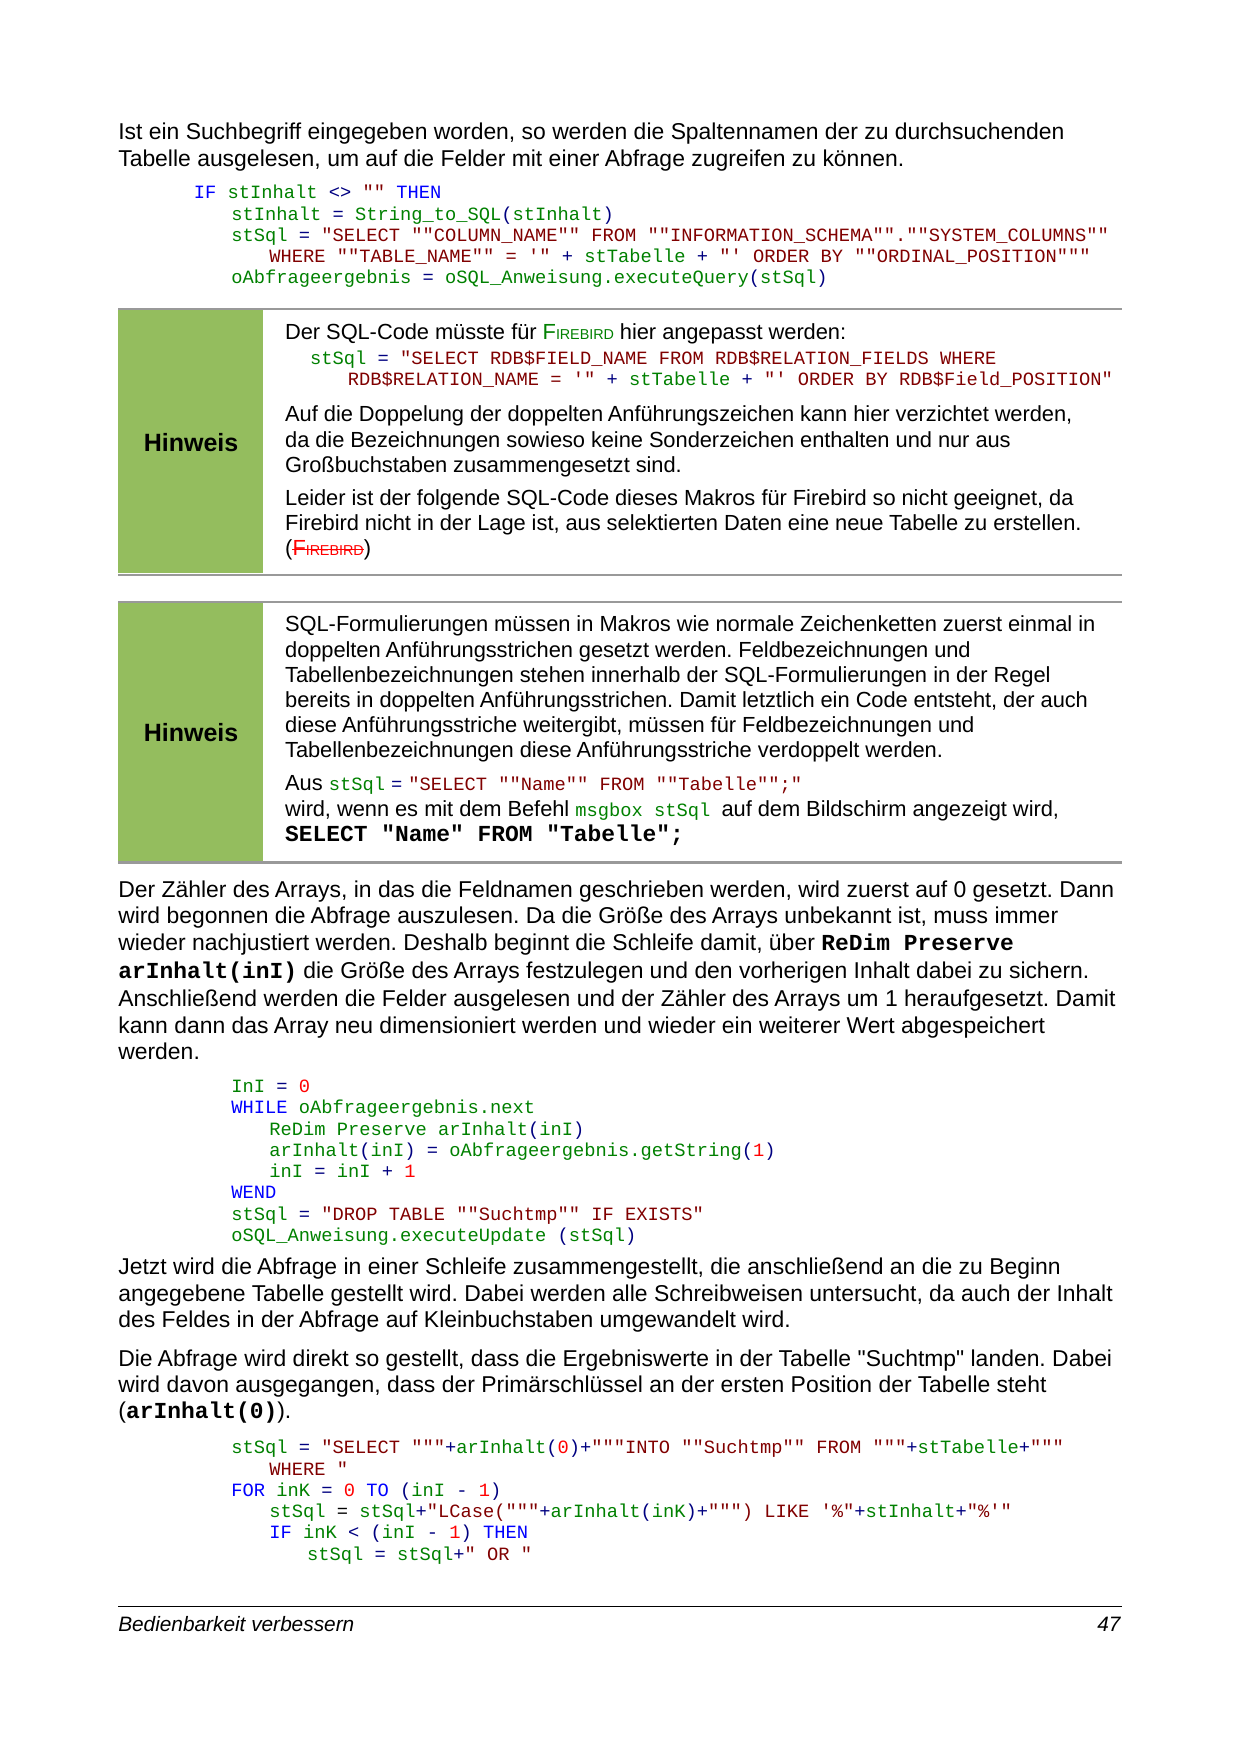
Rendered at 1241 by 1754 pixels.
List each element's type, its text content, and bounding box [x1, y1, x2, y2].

text InI = 0 [156, 1077, 1122, 1098]
text inI = inI + 1 [156, 1162, 1122, 1183]
text stSql = stSql+"LCase("""+arInhalt(inK)+""") LIKE '%"+stInhalt+"%'" [156, 1502, 1122, 1523]
text WHERE " [156, 1459, 1122, 1481]
text arInhalt(inI) = oAbfrageergebnis.getString(1) [156, 1141, 1122, 1162]
text Die Abfrage wird direkt so gestellt, dass die Ergebniswerte in der Tabelle "Suchtmp" landen. Dabei wird davon ausgegangen, dass der Primärschlüssel an der ersten Position der Tabelle steht (arInhalt(0)). [118, 1345, 1122, 1426]
table_header Der SQL-Code müsste für Firebird hier angepasst werden: stSql = "SELECT RDB$FIELD_NAME FROM RDB$RELATION_FIELDS WHERE RDB$RELATION_NAME = '" + stTabelle + "' ORDER BY RDB$Field_POSITION" Auf die Doppelung der doppelten Anführungszeichen kann hier verzichtet werden, da die Bezeichnungen sowieso keine Sonderzeichen enthalten und nur aus Großbuchstaben zusammengesetzt sind. Leider ist der folgende SQL-Code dieses Makros für Firebird so nicht geeignet, da Firebird nicht in der Lage ist, aus selektierten Daten eine neue Tabelle zu erstellen. (Firebird) [264, 310, 1122, 573]
text WHILE oAbfrageergebnis.next [156, 1098, 1122, 1119]
text Jetzt wird die Abfrage in einer Schleife zusammengestellt, die anschließend an die zu Beginn angegebene Tabelle gestellt wird. Dabei werden alle Schreibweisen untersucht, da auch der Inhalt des Feldes in der Abfrage auf Kleinbuchstaben umgewandelt wird. [118, 1253, 1122, 1332]
table_header Hinweis [118, 603, 263, 861]
text IF stInhalt <> "" THEN [156, 183, 1122, 204]
text oAbfrageergebnis = oSQL_Anweisung.executeQuery(stSql) [156, 268, 1122, 289]
text stSql = stSql+" OR " [156, 1544, 1122, 1566]
text oSQL_Anweisung.executeUpdate (stSql) [156, 1226, 1122, 1247]
text stInhalt = String_to_SQL(stInhalt) [156, 204, 1122, 226]
table_header Hinweis [118, 310, 263, 573]
table_header SQL-Formulierungen müssen in Makros wie normale Zeichenketten zuerst einmal in doppelten Anführungsstrichen gesetzt werden. Feldbezeichnungen und Tabellenbezeichnungen stehen innerhalb der SQL-Formulierungen in der Regel bereits in doppelten Anführungsstrichen. Damit letztlich ein Code entsteht, der auch diese Anführungsstriche weitergibt, müssen für Feldbezeichnungen und Tabellenbezeichnungen diese Anführungsstriche verdoppelt werden. Aus stSql = "SELECT ""Name"" FROM ""Tabelle"";" wird, wenn es mit dem Befehl msgbox stSql auf dem Bildschirm angezeigt wird, SELECT "Name" FROM "Tabelle"; [264, 603, 1122, 861]
text WHERE ""TABLE_NAME"" = '" + stTabelle + "' ORDER BY ""ORDINAL_POSITION""" [156, 247, 1122, 268]
text stSql = "SELECT """+arInhalt(0)+"""INTO ""Suchtmp"" FROM """+stTabelle+""" [156, 1438, 1122, 1459]
text Ist ein Suchbegriff eingegeben worden, so werden die Spaltennamen der zu durchsuchenden Tabelle ausgelesen, um auf die Felder mit einer Abfrage zugreifen zu können. [118, 118, 1122, 171]
text IF inK < (inI - 1) THEN [156, 1523, 1122, 1544]
text stSql = "DROP TABLE ""Suchtmp"" IF EXISTS" [156, 1204, 1122, 1226]
text stSql = "SELECT ""COLUMN_NAME"" FROM ""INFORMATION_SCHEMA"".""SYSTEM_COLUMNS"" [156, 226, 1122, 247]
text WEND [156, 1183, 1122, 1204]
text ReDim Preserve arInhalt(inI) [156, 1119, 1122, 1141]
text FOR inK = 0 TO (inI - 1) [156, 1481, 1122, 1502]
text Der Zähler des Arrays, in das die Feldnamen geschrieben werden, wird zuerst auf 0 gesetzt. Dann wird begonnen die Abfrage auszulesen. Da die Größe des Arrays unbekannt ist, muss immer wieder nachjustiert werden. Deshalb beginnt die Schleife damit, über ReDim Preserve arInhalt(inI) die Größe des Arrays festzulegen und den vorherigen Inhalt dabei zu sichern. Anschließend werden die Felder ausgelesen und der Zähler des Arrays um 1 heraufgesetzt. Damit kann dann das Array neu dimensioniert werden und wieder ein weiterer Wert abgespeichert werden. [118, 876, 1122, 1064]
